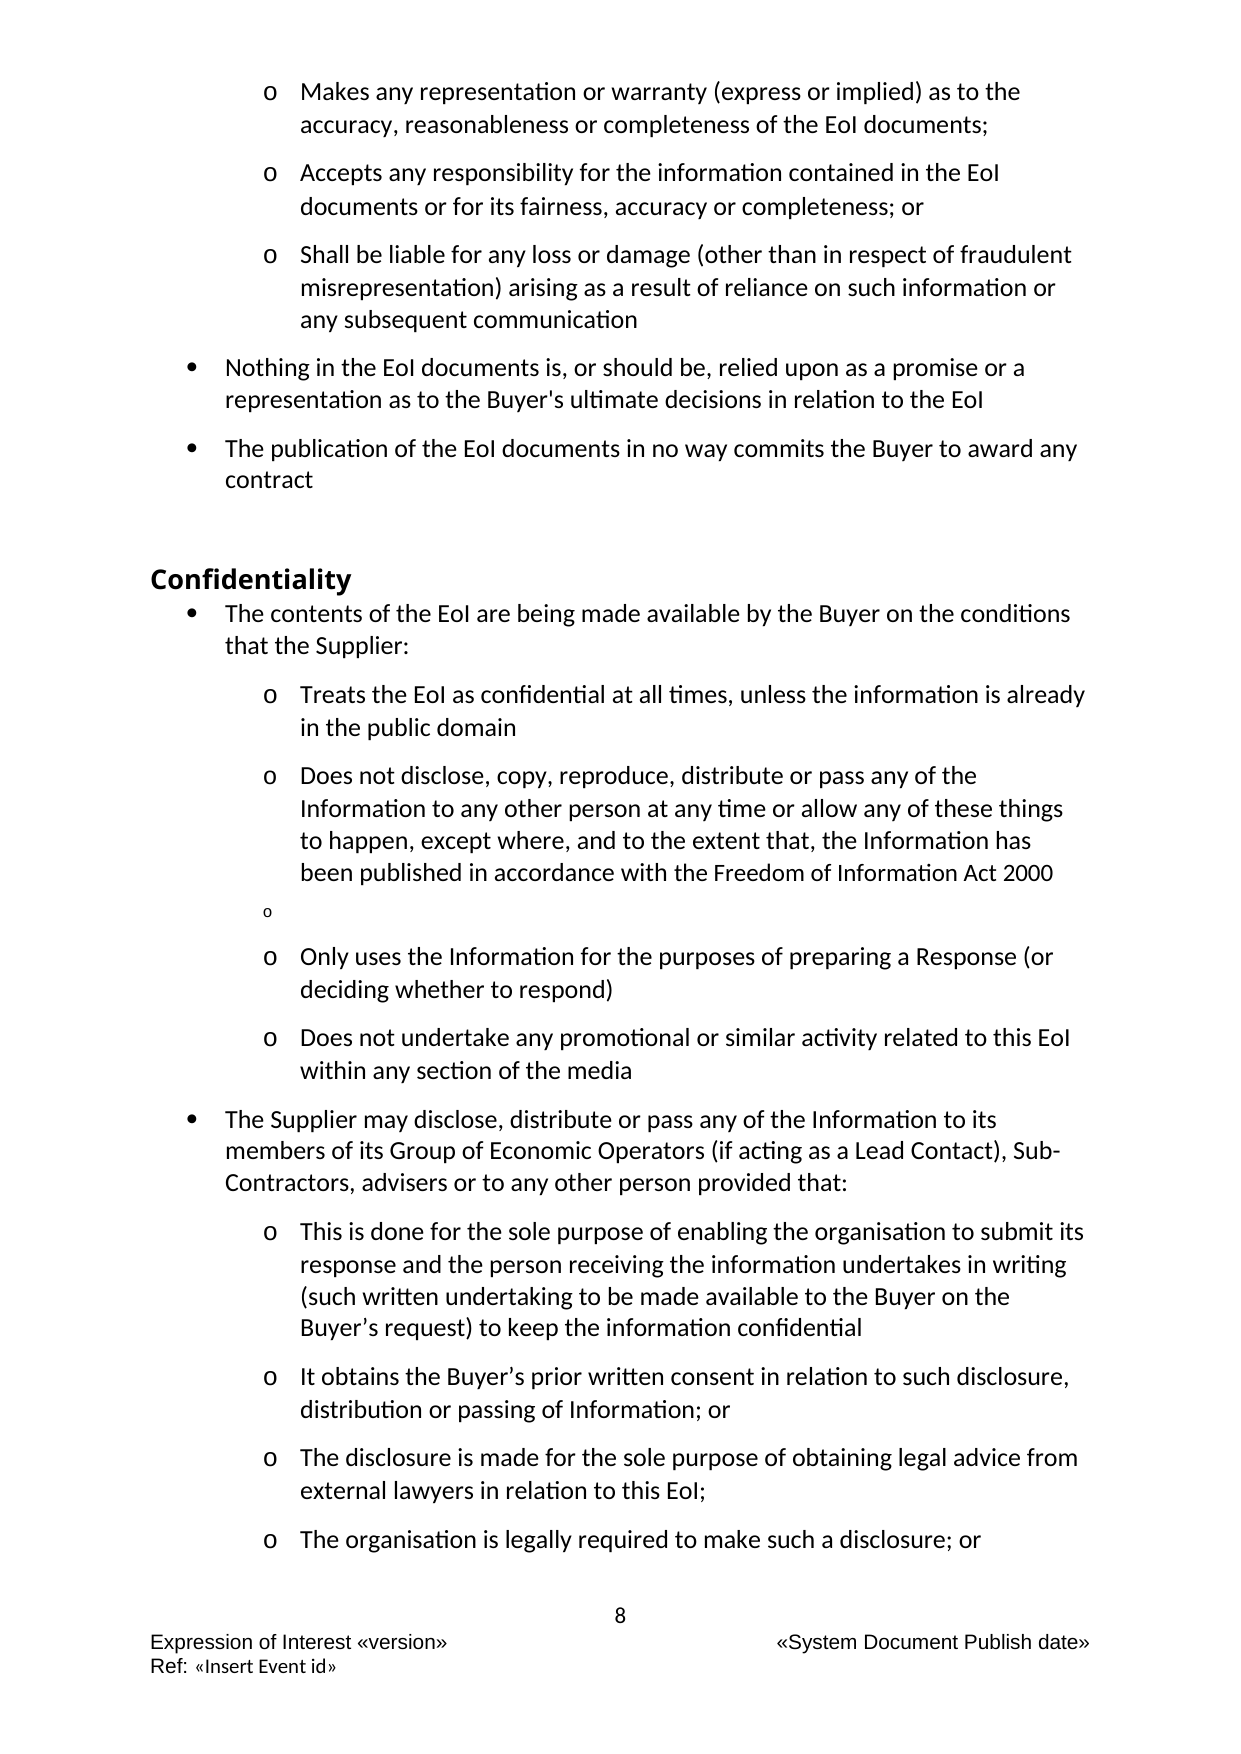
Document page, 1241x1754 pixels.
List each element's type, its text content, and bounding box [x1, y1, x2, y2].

list Makes any representation or warranty (express or implied) as to the accuracy, reasonableness or completeness of the EoI documents; [262, 75, 1090, 140]
list Accepts any responsibility for the information contained in the EoI documents or for its fairness, accuracy or completeness; or [262, 157, 1090, 221]
list The organisation is legally required to make such a disclosure; or [262, 1523, 1090, 1556]
list The contents of the EoI are being made available by the Buyer on the conditions that the Supplier: [187, 598, 1090, 661]
list Nothing in the EoI documents is, or should be, relied upon as a promise or a representation as to the Buyer's ultimate decisions in relation to the EoI [187, 351, 1090, 415]
list Does not undertake any promotional or similar activity related to this EoI within any section of the media [262, 1021, 1090, 1086]
list This is done for the sole purpose of enabling the organisation to submit its response and the person receiving the information undertakes in writing (such written undertaking to be made available to the Buyer on the Buyer’s request) to keep the information confidential [262, 1215, 1090, 1343]
list Shall be liable for any loss or damage (other than in respect of fraudulent misrepresentation) arising as a result of reliance on such information or any subsequent communication [262, 238, 1090, 335]
subtitle Confidentiality [150, 561, 1090, 598]
list The publication of the EoI documents in no way commits the Buyer to award any contract [187, 432, 1090, 495]
list The Supplier may disclose, distribute or pass any of the Information to its members of its Group of Economic Operators (if acting as a Lead Contact), Sub-Contractors, advisers or to any other person provided that: [187, 1103, 1090, 1198]
list Does not disclose, copy, reproduce, distribute or pass any of the Information to any other person at any time or allow any of these things to happen, except where, and to the extent that, the Information has been published in accordance with the Freedom of Information Act 2000 [262, 759, 1090, 887]
list The disclosure is made for the sole purpose of obtaining legal advice from external lawyers in relation to this EoI; [262, 1441, 1090, 1506]
list Only uses the Information for the purposes of preparing a Response (or deciding whether to respond) [262, 939, 1090, 1004]
list It obtains the Buyer’s prior written consent in relation to such disclosure, distribution or passing of Information; or [262, 1360, 1090, 1425]
list Treats the EoI as confidential at all times, unless the information is already in the public domain [262, 678, 1090, 743]
